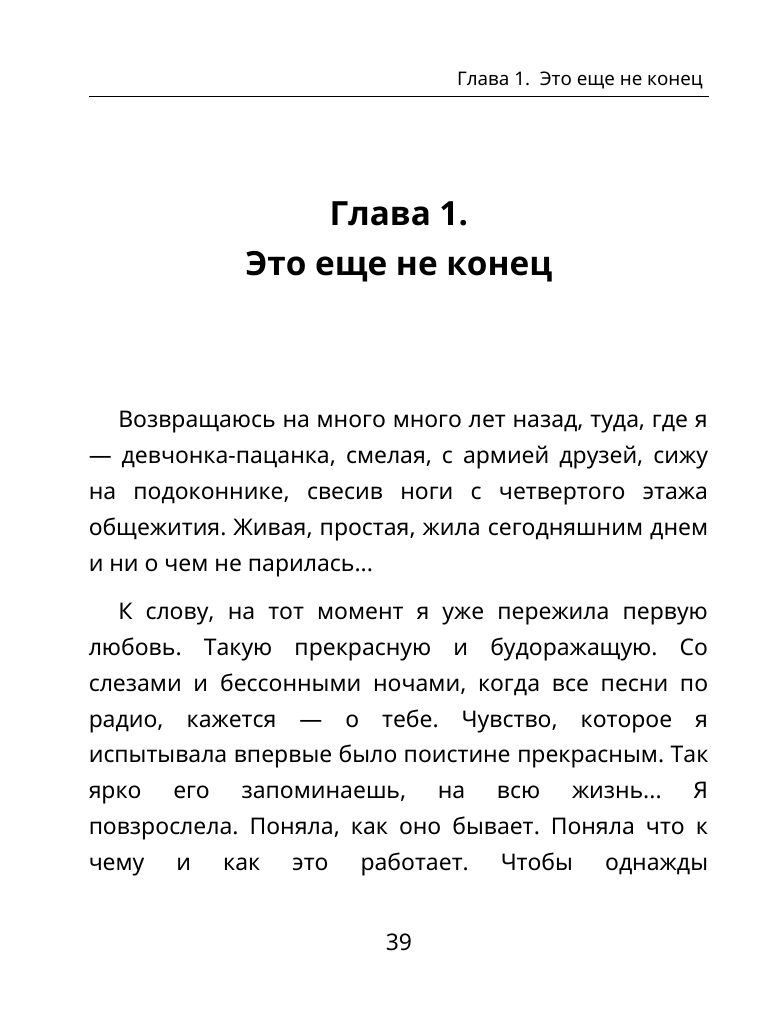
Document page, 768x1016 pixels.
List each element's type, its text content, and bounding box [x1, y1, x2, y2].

subtitle Глава 1. Это еще не конец [88, 185, 709, 285]
text К слову, на тот момент я уже пережила первую любовь. Такую прекрасную и будоражащую. Со слезами и бессонными ночами, когда все песни по радио, кажется — о тебе. Чувство, которое я испытывала впервые было поистине прекрасным. Так ярко его запоминаешь, на всю жизнь... Я повзрослела. Поняла, как оно бывает. Поняла что к чему и как это работает. Чтобы однажды [88, 595, 709, 877]
text Возвращаюсь на много много лет назад, туда, где я — девчонка-пацанка, смелая, с армией друзей, сижу на подоконнике, свесив ноги с четвертого этажа общежития. Живая, простая, жила сегодняшним днем и ни о чем не парилась... [88, 403, 709, 578]
